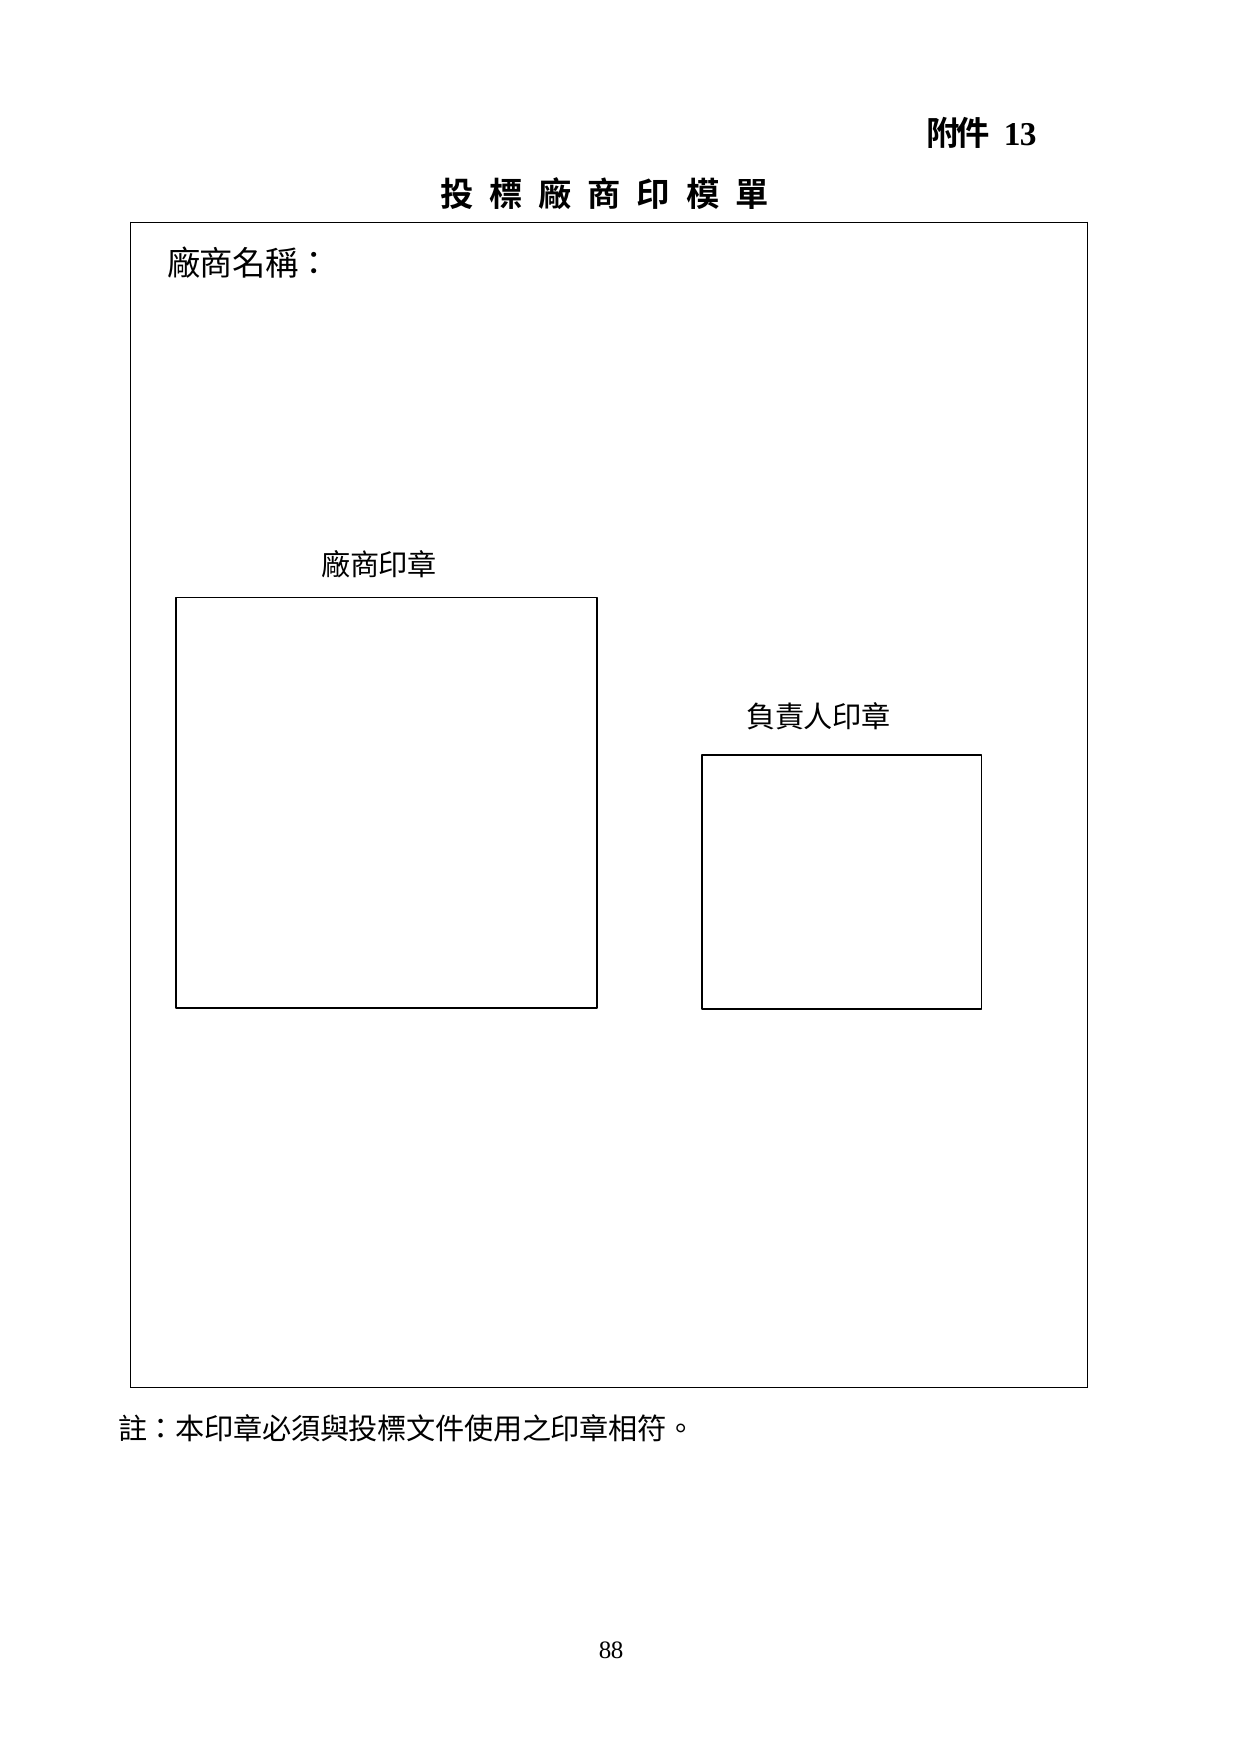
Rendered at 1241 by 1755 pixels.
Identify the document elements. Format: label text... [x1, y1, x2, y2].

table_cell 廠商名稱： 廠商印章 負責人印章 [131, 223, 1087, 1387]
subtitle 附件 13 [52, 107, 1037, 155]
table_header 投 標 廠 商 印 模 單 [131, 175, 1087, 222]
text 註：本印章必須與投標文件使用之印章相符。 [118, 1406, 1174, 1448]
